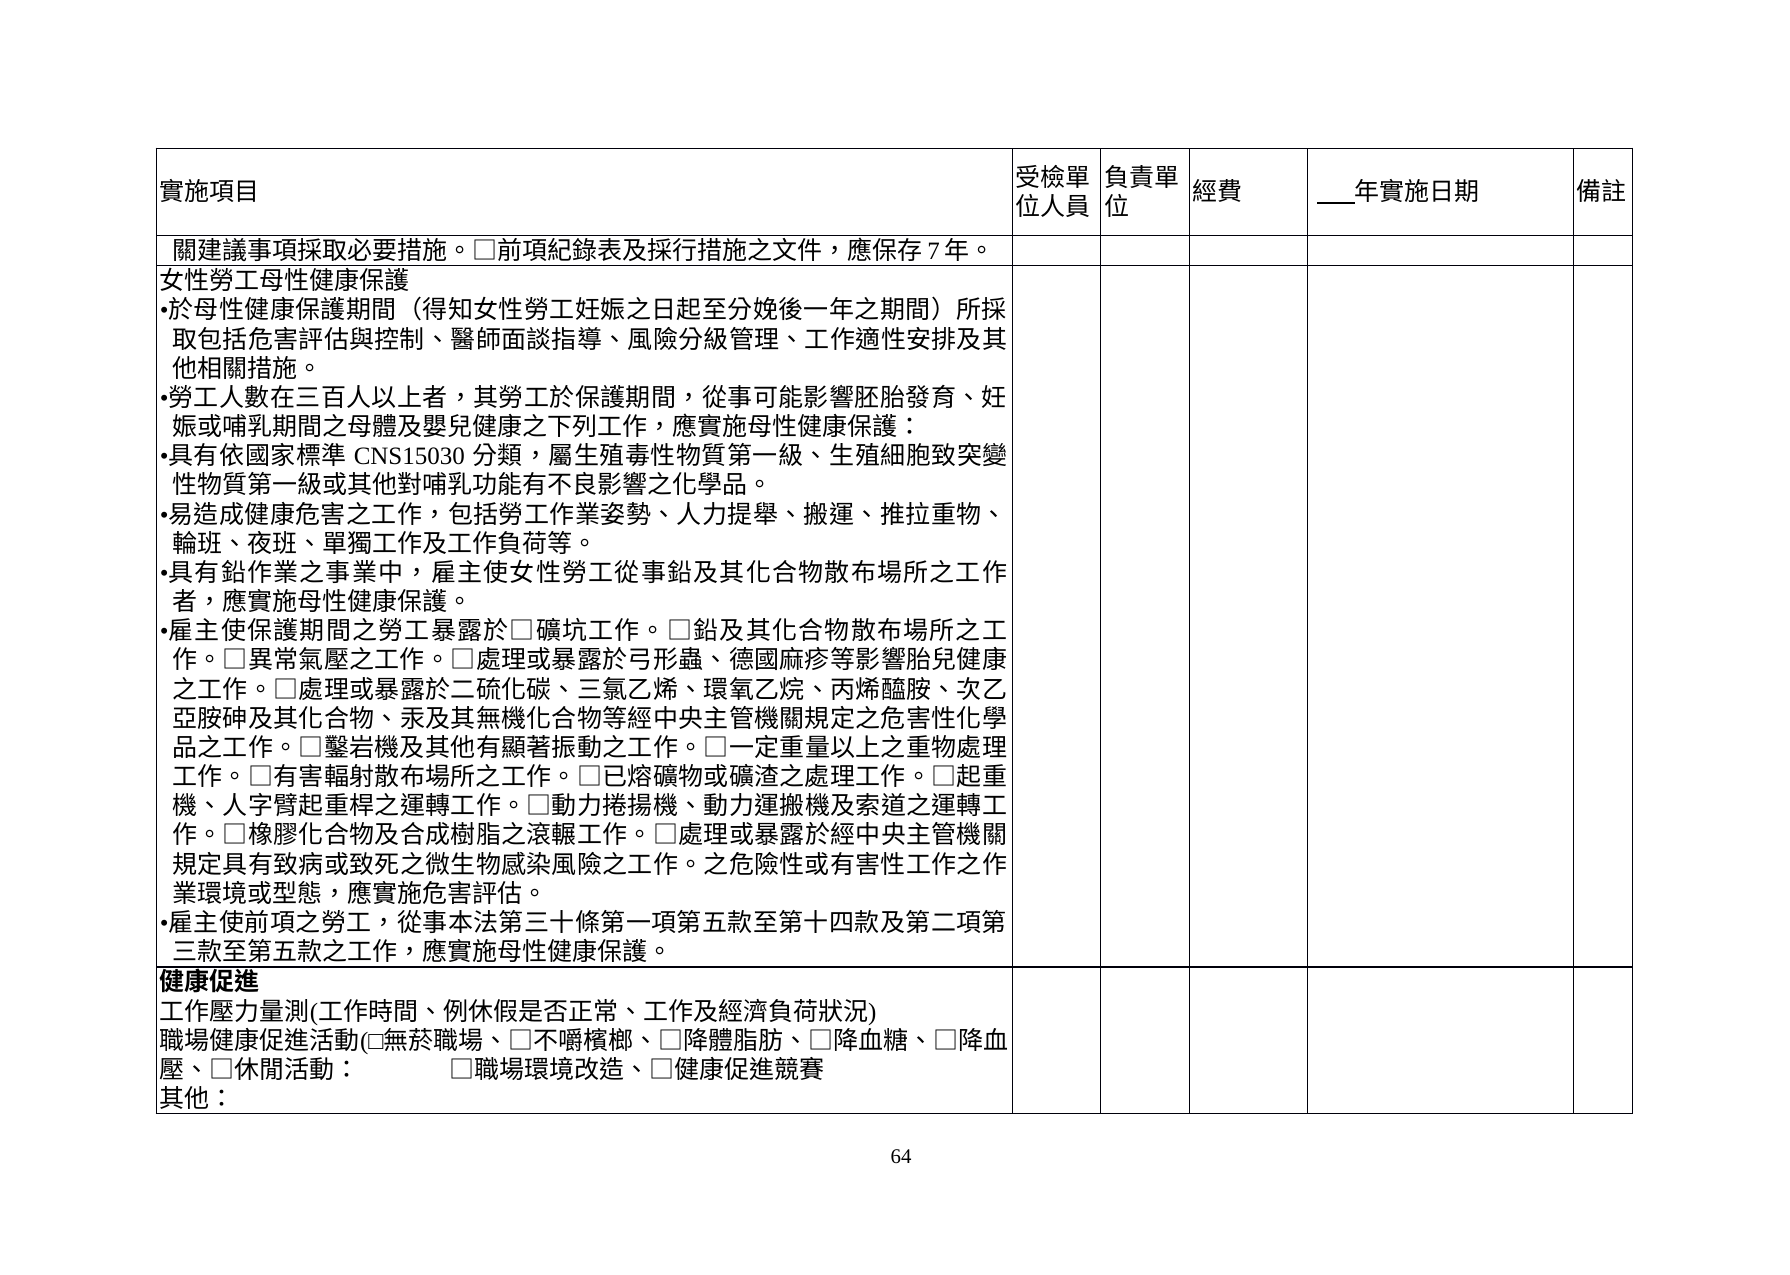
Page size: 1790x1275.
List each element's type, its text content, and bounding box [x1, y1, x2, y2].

table_cell 健康促進 工作壓力量測(工作時間、例休假是否正常、工作及經濟負荷狀況) 職場健康促進活動(□無菸職場、□不嚼檳榔、□降體脂肪、□降血糖、□降血壓、□休閒活動： □職場環境改造、□健康促進競賽 其他： [157, 968, 1012, 1113]
table_cell [1013, 968, 1100, 1113]
table_header 實施項目 [157, 149, 1012, 235]
table_cell [1574, 968, 1632, 1113]
table_cell [1013, 266, 1100, 966]
table_cell [1308, 968, 1573, 1113]
table_header 備註 [1574, 149, 1632, 235]
table_cell [1190, 266, 1307, 966]
table_cell [1101, 968, 1189, 1113]
table_cell [1574, 266, 1632, 966]
table_cell [1190, 968, 1307, 1113]
table_header 受檢單位人員 [1013, 149, 1100, 235]
table_cell [1101, 266, 1189, 966]
table_cell [1190, 236, 1307, 265]
table_cell 關建議事項採取必要措施。□前項紀錄表及採行措施之文件，應保存7年。 [157, 236, 1012, 265]
table_cell [1308, 266, 1573, 966]
table_cell [1101, 236, 1189, 265]
table_cell [1308, 236, 1573, 265]
table_cell [1574, 236, 1632, 265]
table_header 負責單位 [1101, 149, 1189, 235]
table_header 經費 [1190, 149, 1307, 235]
table_cell [1013, 236, 1100, 265]
table_header 年實施日期 [1308, 149, 1573, 235]
table_cell 女性勞工母性健康保護 於母性健康保護期間（得知女性勞工妊娠之日起至分娩後一年之期間）所採取包括危害評估與控制、醫師面談指導、風險分級管理、工作適性安排及其他相關措施。 勞工人數在三百人以上者，其勞工於保護期間，從事可能影響胚胎發育、妊娠或哺乳期間之母體及嬰兒健康之下列工作，應實施母性健康保護： 具有依國家標準 CNS15030 分類，屬生殖毒性物質第一級、生殖細胞致突變性物質第一級或其他對哺乳功能有不良影響之化學品。 易造成健康危害之工作，包括勞工作業姿勢、人力提舉、搬運、推拉重物、輪班、夜班、單獨工作及工作負荷等。 具有鉛作業之事業中，雇主使女性勞工從事鉛及其化合物散布場所之工作者，應實施母性健康保護。 雇主使保護期間之勞工暴露於□礦坑工作。□鉛及其化合物散布場所之工作。□異常氣壓之工作。□處理或暴露於弓形蟲、德國麻疹等影響胎兒健康之工作。□處理或暴露於二硫化碳、三氯乙烯、環氧乙烷、丙烯醯胺、次乙亞胺砷及其化合物、汞及其無機化合物等經中央主管機關規定之危害性化學品之工作。□鑿岩機及其他有顯著振動之工作。□一定重量以上之重物處理工作。□有害輻射散布場所之工作。□已熔礦物或礦渣之處理工作。□起重機、人字臂起重桿之運轉工作。□動力捲揚機、動力運搬機及索道之運轉工作。□橡膠化合物及合成樹脂之滾輾工作。□處理或暴露於經中央主管機關規定具有致病或致死之微生物感染風險之工作。之危險性或有害性工作之作業環境或型態，應實施危害評估。 雇主使前項之勞工，從事本法第三十條第一項第五款至第十四款及第二項第三款至第五款之工作，應實施母性健康保護。 [157, 266, 1012, 966]
